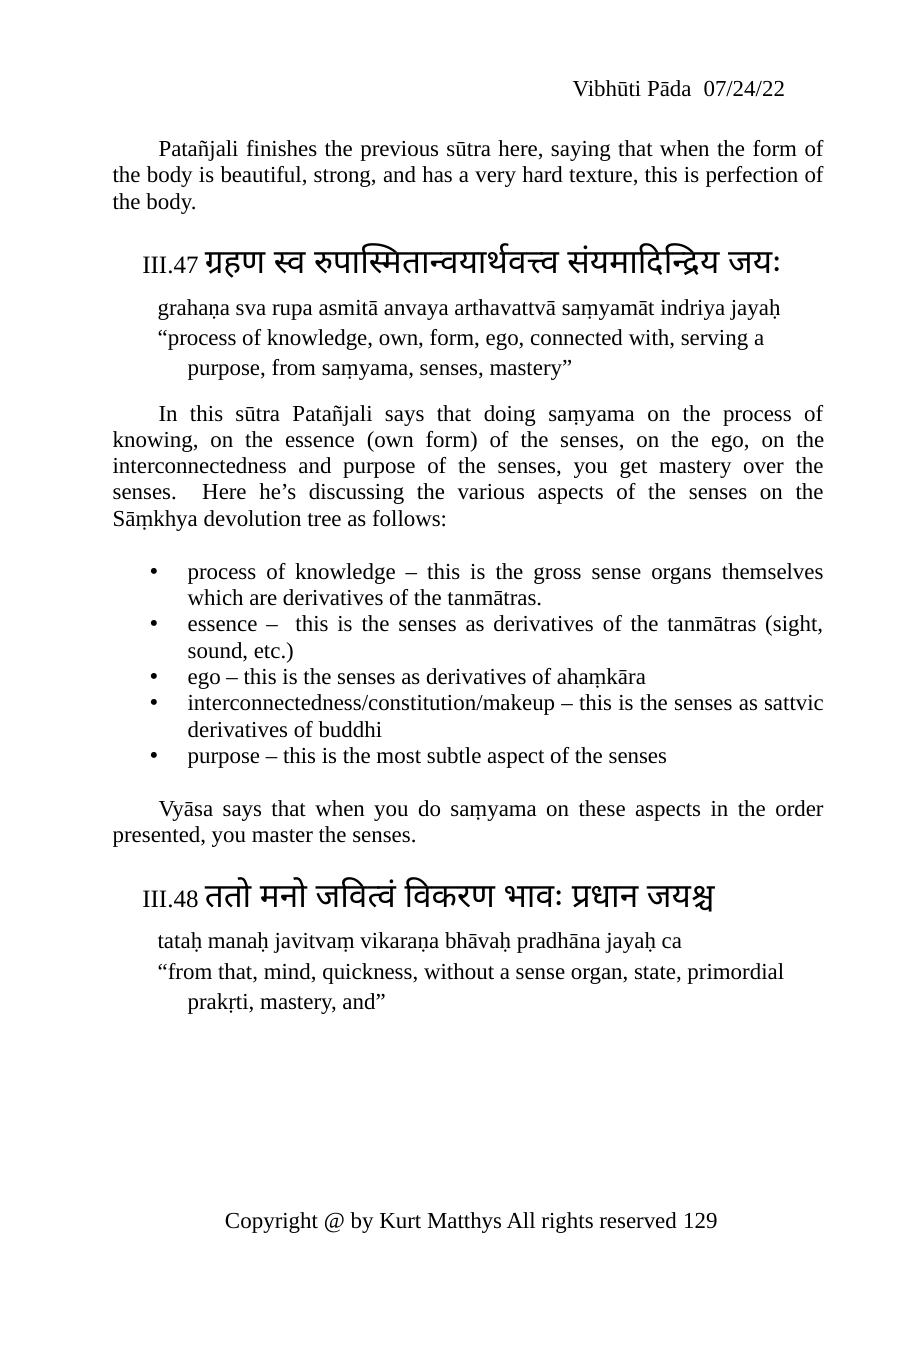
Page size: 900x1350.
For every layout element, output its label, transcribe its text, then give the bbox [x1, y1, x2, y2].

text tataḥ manaḥ javitvaṃ vikaraṇa bhāvaḥ pradhāna jayaḥ ca [157, 927, 825, 954]
subtitle III.48 ततो मनो जवित्वं विकरण भावः प्रधान जयश्च [142, 878, 825, 921]
text Patañjali finishes the previous sūtra here, saying that when the form of the body is beautiful, strong, and has a very hard texture, this is perfection of the body. [112, 135, 825, 214]
list interconnectedness/constitution/makeup – this is the senses as sattvic derivatives of buddhi [150, 689, 825, 742]
list process of knowledge – this is the gross sense organs themselves which are derivatives of the tanmātras. [150, 558, 825, 610]
list ego – this is the senses as derivatives of ahaṃkāra [150, 663, 825, 689]
list essence – this is the senses as derivatives of the tanmātras (sight, sound, etc.) [150, 610, 825, 663]
text Vyāsa says that when you do saṃyama on these aspects in the order presented, you master the senses. [112, 795, 825, 848]
subtitle III.47 ग्रहण स्व रुपास्मितान्वयार्थवत्त्व संयमादिन्द्रिय जयः [142, 244, 825, 287]
text “process of knowledge, own, form, ego, connected with, serving a purpose, from saṃyama, senses, mastery” [157, 324, 825, 381]
text “from that, mind, quickness, without a sense organ, state, primordial prakṛti, mastery, and” [157, 958, 825, 1014]
list purpose – this is the most subtle aspect of the senses [150, 742, 825, 768]
text In this sūtra Patañjali says that doing saṃyama on the process of knowing, on the essence (own form) of the senses, on the ego, on the interconnectedness and purpose of the senses, you get mastery over the senses. Here he’s discussing the various aspects of the senses on the Sāṃkhya devolution tree as follows: [112, 399, 825, 531]
text grahaṇa sva rupa asmitā anvaya arthavattvā saṃyamāt indriya jayaḥ [157, 294, 825, 320]
